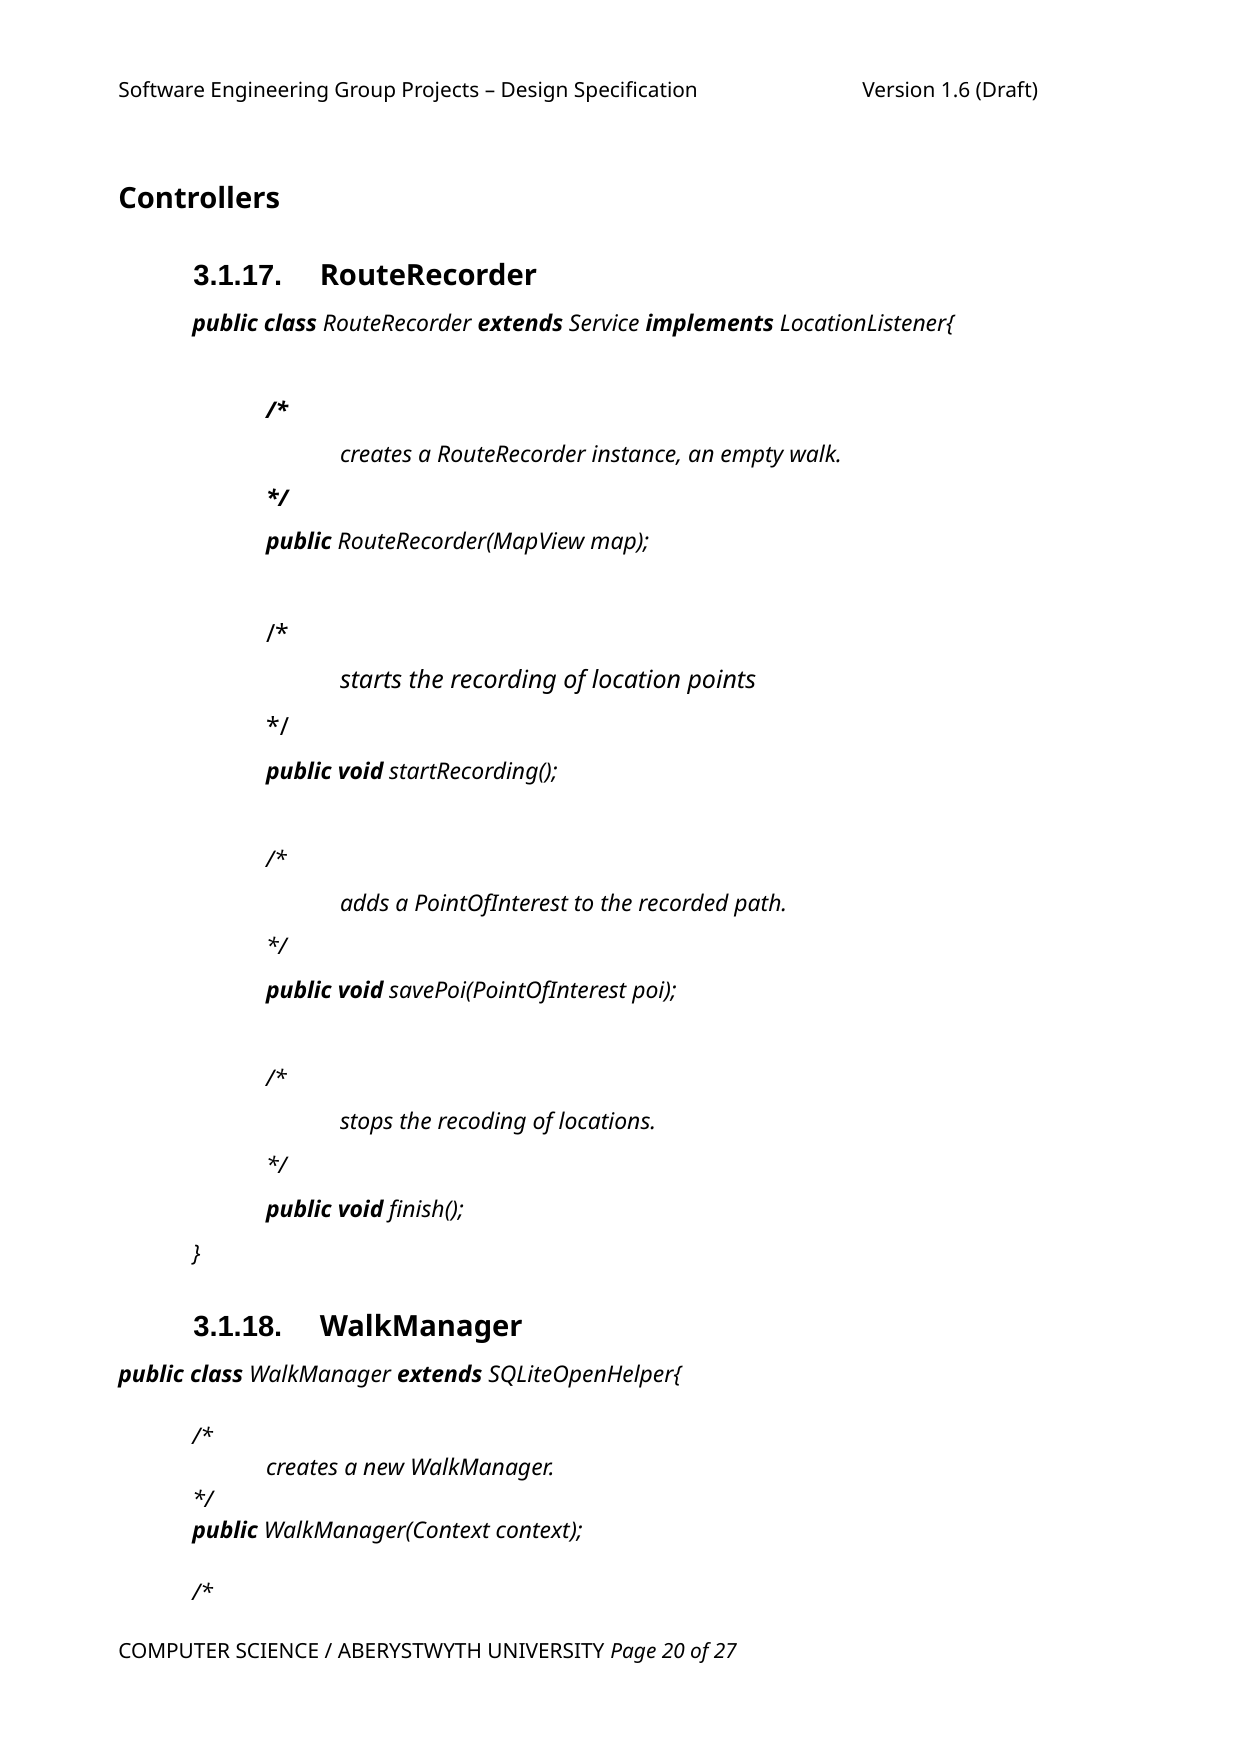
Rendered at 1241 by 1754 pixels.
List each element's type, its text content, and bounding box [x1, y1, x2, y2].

text creates a new WalkManager. [118, 1451, 1122, 1482]
text adds a PointOfInterest to the recorded path. [118, 887, 1122, 918]
text } [118, 1237, 1122, 1268]
text public void startRecording(); [118, 755, 1122, 787]
text public void savePoi(PointOfInterest poi); [118, 974, 1122, 1005]
subtitle Controllers [118, 177, 1122, 217]
subtitle WalkManager [193, 1305, 1122, 1345]
text public class RouteRecorder extends Service implements LocationListener{ [118, 307, 1122, 338]
subtitle RouteRecorder [193, 254, 1122, 294]
text */ [118, 1482, 1122, 1514]
text public class WalkManager extends SQLiteOpenHelper{ [118, 1357, 1122, 1389]
text */ [118, 930, 1122, 962]
text stops the recoding of locations. [118, 1105, 1122, 1137]
text public WalkManager(Context context); [118, 1514, 1122, 1545]
text public RouteRecorder(MapView map); [118, 525, 1122, 557]
text */ [118, 1149, 1122, 1180]
text /* [118, 843, 1122, 874]
text /* [118, 1062, 1122, 1093]
text public void finish(); [118, 1193, 1122, 1224]
text /* [118, 1420, 1122, 1451]
text */ [118, 482, 1122, 513]
text starts the recording of location points [118, 662, 1122, 696]
text /* [118, 1576, 1122, 1607]
text creates a RouteRecorder instance, an empty walk. [118, 438, 1122, 469]
text /* [118, 616, 1122, 650]
text /* [118, 394, 1122, 425]
text */ [118, 709, 1122, 743]
